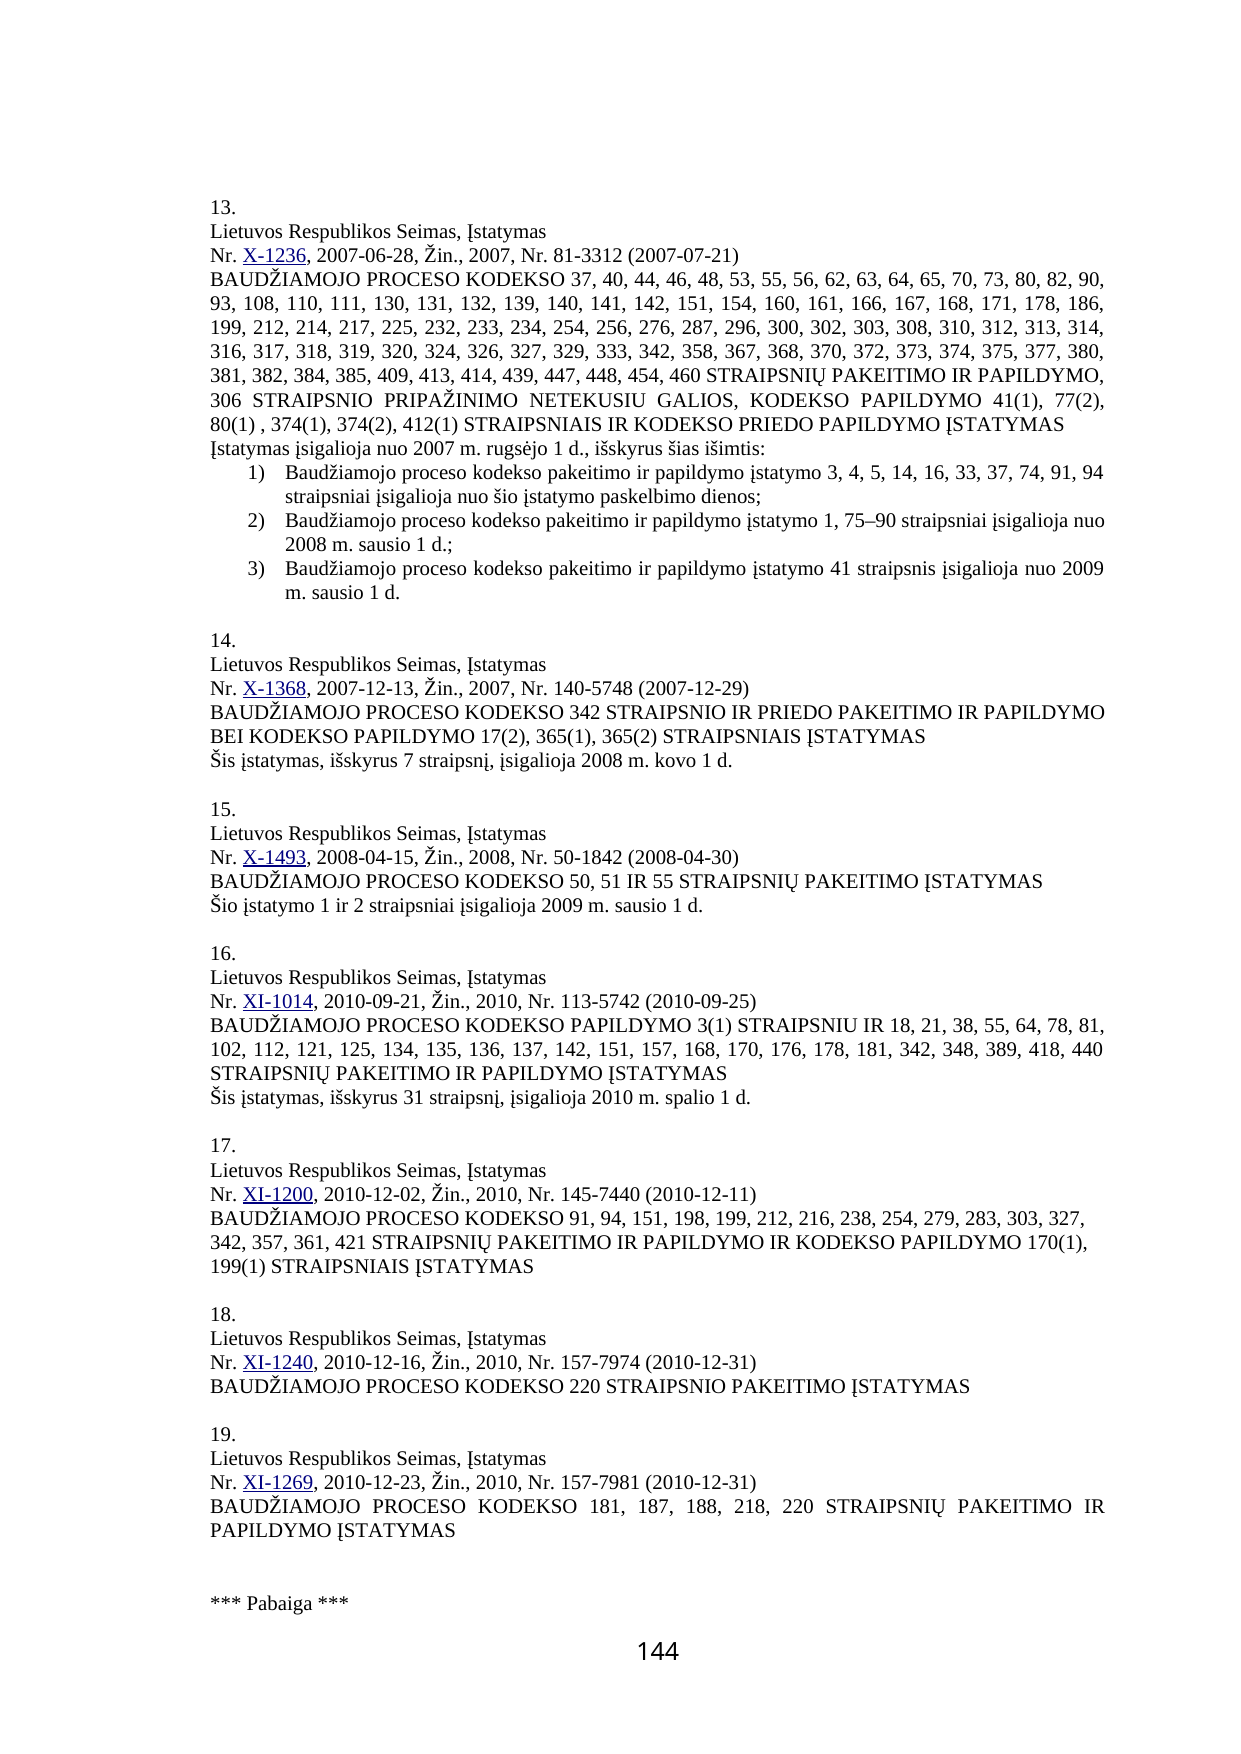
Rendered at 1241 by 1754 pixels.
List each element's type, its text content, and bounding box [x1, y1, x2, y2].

list Baudžiamojo proceso kodekso pakeitimo ir papildymo įstatymo 41 straipsnis įsigalioja nuo 2009 m. sausio 1 d. [247, 556, 1106, 604]
text *** Pabaiga *** [210, 1591, 1106, 1615]
text 14. [210, 628, 1106, 652]
text Šis įstatymas, išskyrus 7 straipsnį, įsigalioja 2008 m. kovo 1 d. [210, 748, 1106, 772]
text Lietuvos Respublikos Seimas, Įstatymas [210, 219, 1106, 243]
text 19. [210, 1422, 1106, 1446]
text 13. [210, 195, 1106, 219]
text Lietuvos Respublikos Seimas, Įstatymas [210, 821, 1106, 845]
text Įstatymas įsigalioja nuo 2007 m. rugsėjo 1 d., išskyrus šias išimtis: [210, 436, 1106, 460]
text 16. [210, 941, 1106, 965]
list Baudžiamojo proceso kodekso pakeitimo ir papildymo įstatymo 3, 4, 5, 14, 16, 33, 37, 74, 91, 94 straipsniai įsigalioja nuo šio įstatymo paskelbimo dienos; [247, 460, 1106, 508]
text Šio įstatymo 1 ir 2 straipsniai įsigalioja 2009 m. sausio 1 d. [210, 893, 1106, 917]
text Lietuvos Respublikos Seimas, Įstatymas [210, 1157, 1106, 1182]
text 17. [210, 1133, 1106, 1157]
text BAUDŽIAMOJO PROCESO KODEKSO PAPILDYMO 3(1) STRAIPSNIU IR 18, 21, 38, 55, 64, 78, 81, 102, 112, 121, 125, 134, 135, 136, 137, 142, 151, 157, 168, 170, 176, 178, 181, 342, 348, 389, 418, 440 STRAIPSNIŲ PAKEITIMO IR PAPILDYMO ĮSTATYMAS [210, 1013, 1106, 1085]
text 15. [210, 797, 1106, 821]
text BAUDŽIAMOJO PROCESO KODEKSO 50, 51 IR 55 STRAIPSNIŲ PAKEITIMO ĮSTATYMAS [210, 869, 1106, 893]
text Nr. X-1236, 2007-06-28, Žin., 2007, Nr. 81-3312 (2007-07-21) [210, 243, 1106, 267]
text Nr. XI-1200, 2010-12-02, Žin., 2010, Nr. 145-7440 (2010-12-11) [210, 1182, 1106, 1206]
text Šis įstatymas, išskyrus 31 straipsnį, įsigalioja 2010 m. spalio 1 d. [210, 1085, 1106, 1109]
text BAUDŽIAMOJO PROCESO KODEKSO 37, 40, 44, 46, 48, 53, 55, 56, 62, 63, 64, 65, 70, 73, 80, 82, 90, 93, 108, 110, 111, 130, 131, 132, 139, 140, 141, 142, 151, 154, 160, 161, 166, 167, 168, 171, 178, 186, 199, 212, 214, 217, 225, 232, 233, 234, 254, 256, 276, 287, 296, 300, 302, 303, 308, 310, 312, 313, 314, 316, 317, 318, 319, 320, 324, 326, 327, 329, 333, 342, 358, 367, 368, 370, 372, 373, 374, 375, 377, 380, 381, 382, 384, 385, 409, 413, 414, 439, 447, 448, 454, 460 STRAIPSNIŲ PAKEITIMO IR PAPILDYMO, 306 STRAIPSNIO PRIPAŽINIMO NETEKUSIU GALIOS, KODEKSO PAPILDYMO 41(1), 77(2), 80(1) , 374(1), 374(2), 412(1) STRAIPSNIAIS IR KODEKSO PRIEDO PAPILDYMO ĮSTATYMAS [210, 267, 1106, 436]
text Nr. XI-1269, 2010-12-23, Žin., 2010, Nr. 157-7981 (2010-12-31) [210, 1470, 1106, 1494]
text BAUDŽIAMOJO PROCESO KODEKSO 91, 94, 151, 198, 199, 212, 216, 238, 254, 279, 283, 303, 327, 342, 357, 361, 421 STRAIPSNIŲ PAKEITIMO IR PAPILDYMO IR KODEKSO PAPILDYMO 170(1), 199(1) STRAIPSNIAIS ĮSTATYMAS [210, 1206, 1106, 1278]
text Lietuvos Respublikos Seimas, Įstatymas [210, 1326, 1106, 1350]
text 18. [210, 1302, 1106, 1326]
text BAUDŽIAMOJO PROCESO KODEKSO 220 STRAIPSNIO PAKEITIMO ĮSTATYMAS [210, 1374, 1106, 1398]
text Nr. XI-1240, 2010-12-16, Žin., 2010, Nr. 157-7974 (2010-12-31) [210, 1350, 1106, 1374]
text Lietuvos Respublikos Seimas, Įstatymas [210, 652, 1106, 676]
text Lietuvos Respublikos Seimas, Įstatymas [210, 1446, 1106, 1470]
text BAUDŽIAMOJO PROCESO KODEKSO 181, 187, 188, 218, 220 STRAIPSNIŲ PAKEITIMO IR PAPILDYMO ĮSTATYMAS [210, 1494, 1106, 1542]
text Nr. X-1368, 2007-12-13, Žin., 2007, Nr. 140-5748 (2007-12-29) [210, 676, 1106, 700]
text Nr. X-1493, 2008-04-15, Žin., 2008, Nr. 50-1842 (2008-04-30) [210, 845, 1106, 869]
text Lietuvos Respublikos Seimas, Įstatymas [210, 965, 1106, 989]
text BAUDŽIAMOJO PROCESO KODEKSO 342 STRAIPSNIO IR PRIEDO PAKEITIMO IR PAPILDYMO BEI KODEKSO PAPILDYMO 17(2), 365(1), 365(2) STRAIPSNIAIS ĮSTATYMAS [210, 700, 1106, 748]
text Nr. XI-1014, 2010-09-21, Žin., 2010, Nr. 113-5742 (2010-09-25) [210, 989, 1106, 1013]
list Baudžiamojo proceso kodekso pakeitimo ir papildymo įstatymo 1, 75–90 straipsniai įsigalioja nuo 2008 m. sausio 1 d.; [247, 508, 1106, 556]
